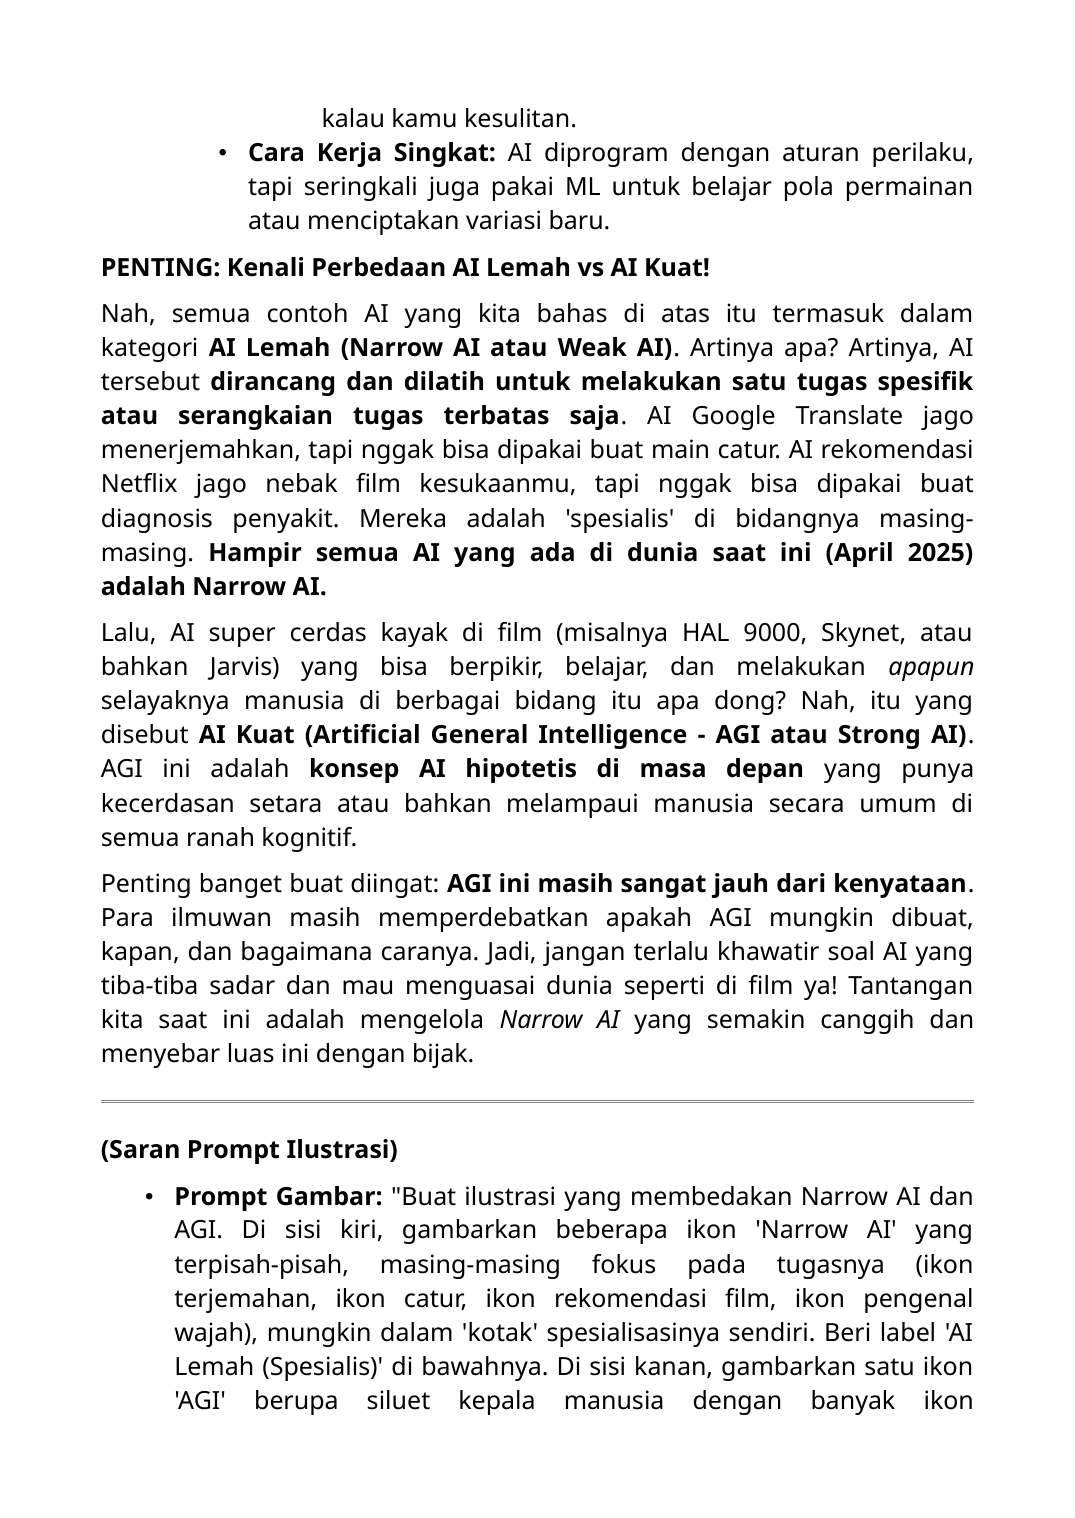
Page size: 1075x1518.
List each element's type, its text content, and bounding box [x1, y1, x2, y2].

text Nah, semua contoh AI yang kita bahas di atas itu termasuk dalam kategori AI Lemah (Narrow AI atau Weak AI). Artinya apa? Artinya, AI tersebut dirancang dan dilatih untuk melakukan satu tugas spesifik atau serangkaian tugas terbatas saja. AI Google Translate jago menerjemahkan, tapi nggak bisa dipakai buat main catur. AI rekomendasi Netflix jago nebak film kesukaanmu, tapi nggak bisa dipakai buat diagnosis penyakit. Mereka adalah 'spesialis' di bidangnya masing-masing. Hampir semua AI yang ada di dunia saat ini (April 2025) adalah Narrow AI. [101, 296, 974, 602]
text (Saran Prompt Ilustrasi) [101, 1132, 974, 1166]
text PENTING: Kenali Perbedaan AI Lemah vs AI Kuat! [101, 249, 974, 283]
text Lalu, AI super cerdas kayak di film (misalnya HAL 9000, Skynet, atau bahkan Jarvis) yang bisa berpikir, belajar, dan melakukan apapun selayaknya manusia di berbagai bidang itu apa dong? Nah, itu yang disebut AI Kuat (Artificial General Intelligence - AGI atau Strong AI). AGI ini adalah konsep AI hipotetis di masa depan yang punya kecerdasan setara atau bahkan melampaui manusia secara umum di semua ranah kognitif. [101, 615, 974, 853]
list kalau kamu kesulitan. [292, 101, 974, 134]
list Prompt Gambar: "Buat ilustrasi yang membedakan Narrow AI dan AGI. Di sisi kiri, gambarkan beberapa ikon 'Narrow AI' yang terpisah-pisah, masing-masing fokus pada tugasnya (ikon terjemahan, ikon catur, ikon rekomendasi film, ikon pengenal wajah), mungkin dalam 'kotak' spesialisasinya sendiri. Beri label 'AI Lemah (Spesialis)' di bawahnya. Di sisi kanan, gambarkan satu ikon 'AGI' berupa siluet kepala manusia dengan banyak ikon [145, 1178, 974, 1417]
list Cara Kerja Singkat: AI diprogram dengan aturan perilaku, tapi seringkali juga pakai ML untuk belajar pola permainan atau menciptakan variasi baru. [218, 134, 974, 237]
text Penting banget buat diingat: AGI ini masih sangat jauh dari kenyataan. Para ilmuwan masih memperdebatkan apakah AGI mungkin dibuat, kapan, dan bagaimana caranya. Jadi, jangan terlalu khawatir soal AI yang tiba-tiba sadar dan mau menguasai dunia seperti di film ya! Tantangan kita saat ini adalah mengelola Narrow AI yang semakin canggih dan menyebar luas ini dengan bijak. [101, 866, 974, 1070]
